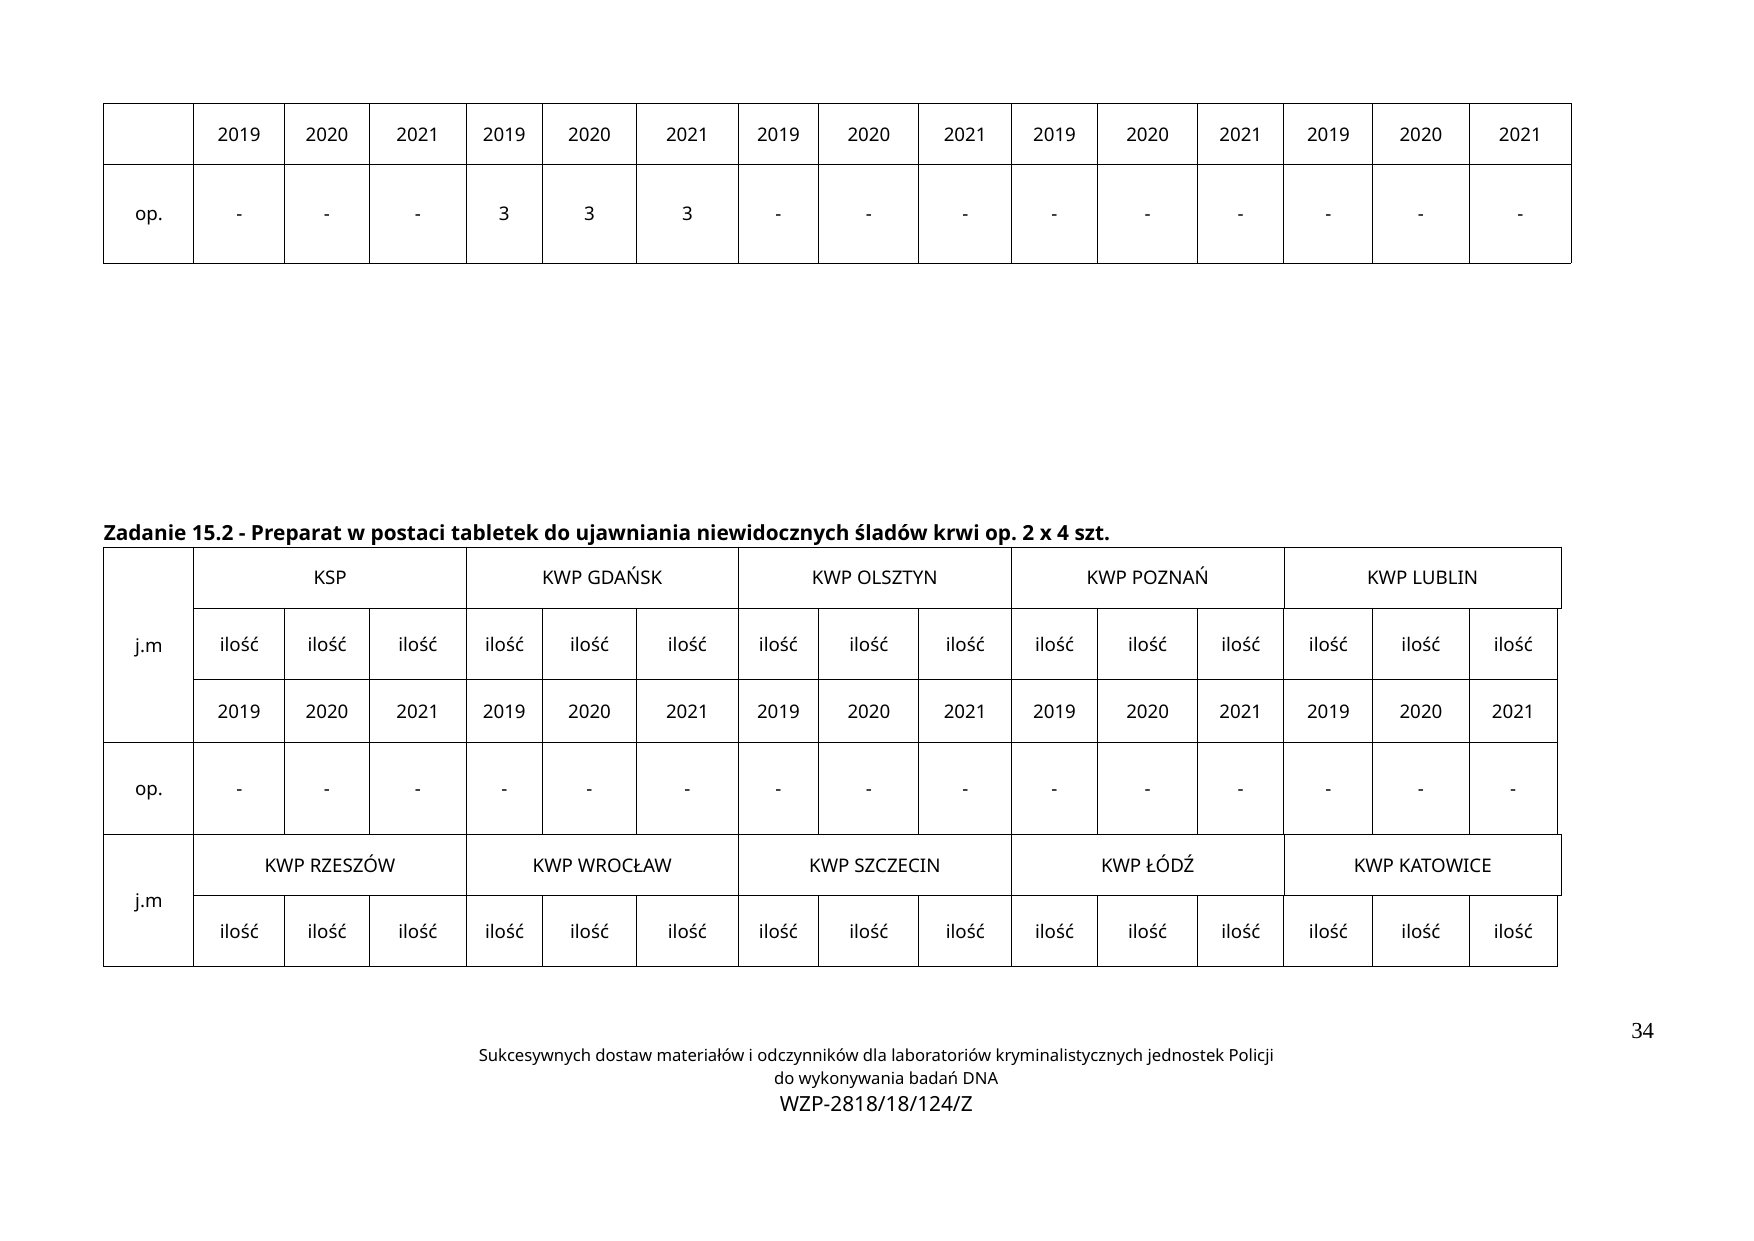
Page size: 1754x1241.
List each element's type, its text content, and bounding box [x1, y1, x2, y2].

table_cell ilość [370, 896, 466, 966]
table_cell - [819, 743, 918, 834]
table_cell KWP RZESZÓW [194, 835, 466, 895]
table_header KWP GDAŃSK [467, 548, 738, 607]
table_header KWP LUBLIN [1285, 548, 1561, 607]
table_cell KWP WROCŁAW [467, 835, 738, 895]
table_cell - [1098, 743, 1197, 834]
table_cell - [467, 743, 542, 834]
table_cell ilość [543, 896, 636, 966]
table_cell ilość [819, 609, 918, 679]
table_cell 2019 [739, 680, 818, 742]
table_cell - [194, 165, 284, 262]
table_cell 2019 [1284, 680, 1372, 742]
table_cell ilość [739, 609, 818, 679]
table_cell ilość [1284, 609, 1372, 679]
table_cell - [1198, 165, 1283, 262]
table_cell ilość [1373, 609, 1469, 679]
table_cell 2020 [1098, 104, 1197, 164]
table_cell ilość [1373, 896, 1469, 966]
table_cell - [1373, 743, 1469, 834]
table_cell 2019 [467, 680, 542, 742]
table_cell - [1012, 743, 1097, 834]
table_cell - [370, 165, 466, 262]
table_cell - [1284, 743, 1372, 834]
table_cell 2021 [919, 680, 1011, 742]
table_cell ilość [1098, 896, 1197, 966]
table_cell ilość [1098, 609, 1197, 679]
table_cell - [919, 743, 1011, 834]
table_cell op. [104, 743, 193, 834]
table_cell ilość [739, 896, 818, 966]
table_cell op. [104, 165, 193, 262]
table_cell 2020 [543, 104, 636, 164]
table_header KSP [194, 548, 466, 607]
table_cell - [1373, 165, 1469, 262]
text Zadanie 15.2 - Preparat w postaci tabletek do ujawniania niewidocznych śladów krwi op. 2 x 4 szt. [103, 518, 1654, 547]
table_cell 3 [467, 165, 542, 262]
table_cell ilość [637, 609, 738, 679]
table_header j.m [104, 548, 193, 742]
table_cell - [543, 743, 636, 834]
table_cell ilość [543, 609, 636, 679]
table_cell ilość [1470, 609, 1557, 679]
table_cell - [919, 165, 1011, 262]
table_cell 2021 [370, 104, 466, 164]
table_cell 2021 [1198, 104, 1283, 164]
table_cell ilość [1284, 896, 1372, 966]
table_cell 2019 [1284, 104, 1372, 164]
table_cell ilość [819, 896, 918, 966]
table_cell ilość [467, 609, 542, 679]
table_cell - [739, 743, 818, 834]
table_cell - [819, 165, 918, 262]
table_cell 2020 [1373, 104, 1469, 164]
table_cell ilość [285, 896, 369, 966]
table_cell - [285, 743, 369, 834]
table_cell 2019 [739, 104, 818, 164]
table_cell 2020 [819, 680, 918, 742]
table_cell - [1284, 165, 1372, 262]
table_cell ilość [1198, 609, 1283, 679]
table_cell 2020 [819, 104, 918, 164]
table_cell 2021 [637, 680, 738, 742]
table_cell - [1012, 165, 1097, 262]
table_cell KWP ŁÓDŹ [1012, 835, 1284, 895]
table_cell 2021 [919, 104, 1011, 164]
table_cell 2019 [194, 104, 284, 164]
table_cell ilość [919, 609, 1011, 679]
table_cell 2021 [370, 680, 466, 742]
table_cell ilość [1470, 896, 1557, 966]
table_header KWP OLSZTYN [739, 548, 1011, 607]
table_cell - [194, 743, 284, 834]
table_cell - [739, 165, 818, 262]
table_cell 2020 [543, 680, 636, 742]
table_cell ilość [370, 609, 466, 679]
table_cell ilość [194, 609, 284, 679]
table_cell - [1470, 743, 1557, 834]
table_cell - [285, 165, 369, 262]
table_cell 3 [543, 165, 636, 262]
table_cell ilość [285, 609, 369, 679]
table_cell ilość [919, 896, 1011, 966]
table_cell - [1470, 165, 1571, 262]
table_cell j.m [104, 835, 193, 966]
table_cell 2019 [467, 104, 542, 164]
table_cell KWP SZCZECIN [739, 835, 1011, 895]
table_header KWP POZNAŃ [1012, 548, 1284, 607]
table_cell - [637, 743, 738, 834]
table_cell - [370, 743, 466, 834]
table_cell 2021 [1198, 680, 1283, 742]
table_cell ilość [1012, 609, 1097, 679]
table_cell 2021 [1470, 680, 1557, 742]
table_cell KWP KATOWICE [1285, 835, 1561, 895]
table_cell 2021 [637, 104, 738, 164]
table_cell - [1198, 743, 1283, 834]
table_cell [104, 104, 193, 164]
table_cell 3 [637, 165, 738, 262]
table_cell - [1098, 165, 1197, 262]
table_cell 2020 [1373, 680, 1469, 742]
table_cell 2021 [1470, 104, 1571, 164]
table_cell 2019 [194, 680, 284, 742]
table_cell 2020 [1098, 680, 1197, 742]
table_cell 2019 [1012, 104, 1097, 164]
table_cell ilość [1012, 896, 1097, 966]
table_cell ilość [194, 896, 284, 966]
table_cell ilość [637, 896, 738, 966]
table_cell 2019 [1012, 680, 1097, 742]
table_cell ilość [467, 896, 542, 966]
table_cell 2020 [285, 680, 369, 742]
table_cell ilość [1198, 896, 1283, 966]
table_cell 2020 [285, 104, 369, 164]
